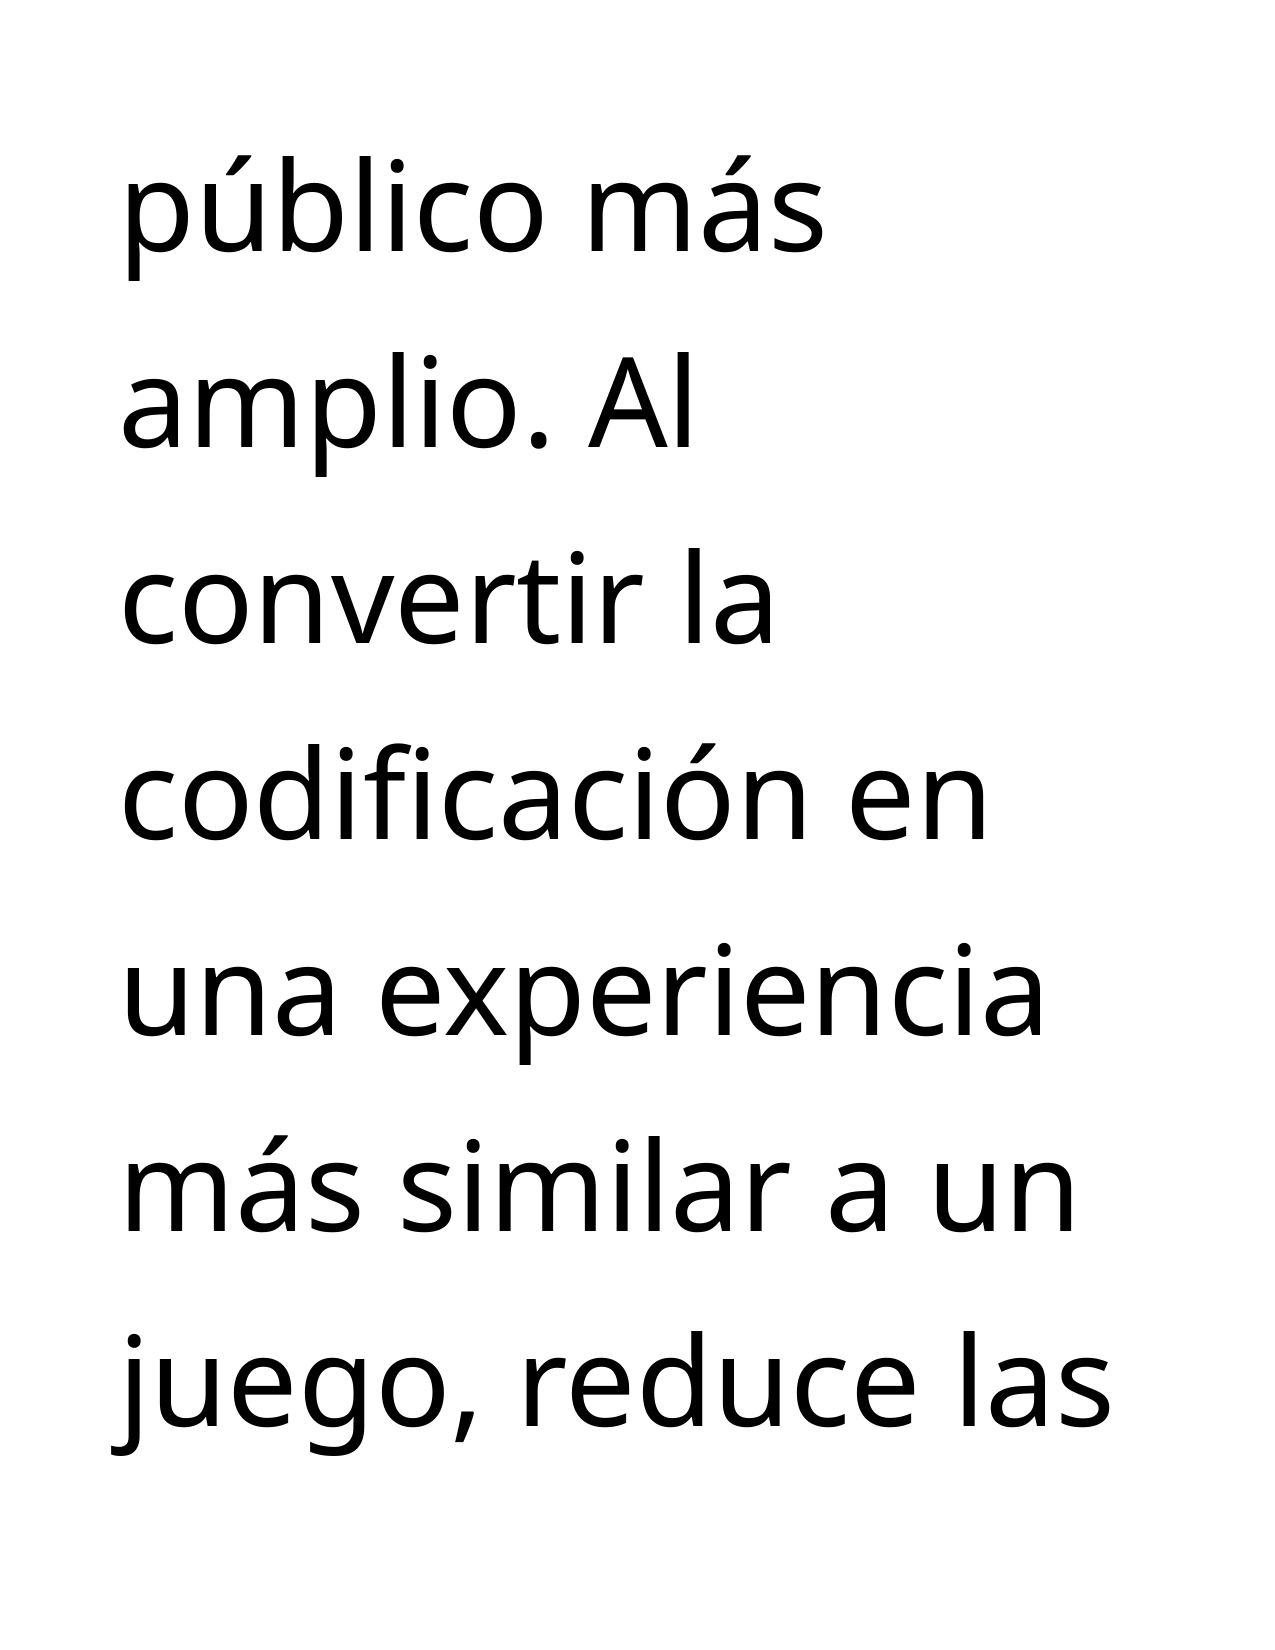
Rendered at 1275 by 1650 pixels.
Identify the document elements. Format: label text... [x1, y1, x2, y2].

text público más amplio. Al convertir la codificación en una experiencia más similar a un juego, reduce las [118, 118, 1157, 1463]
